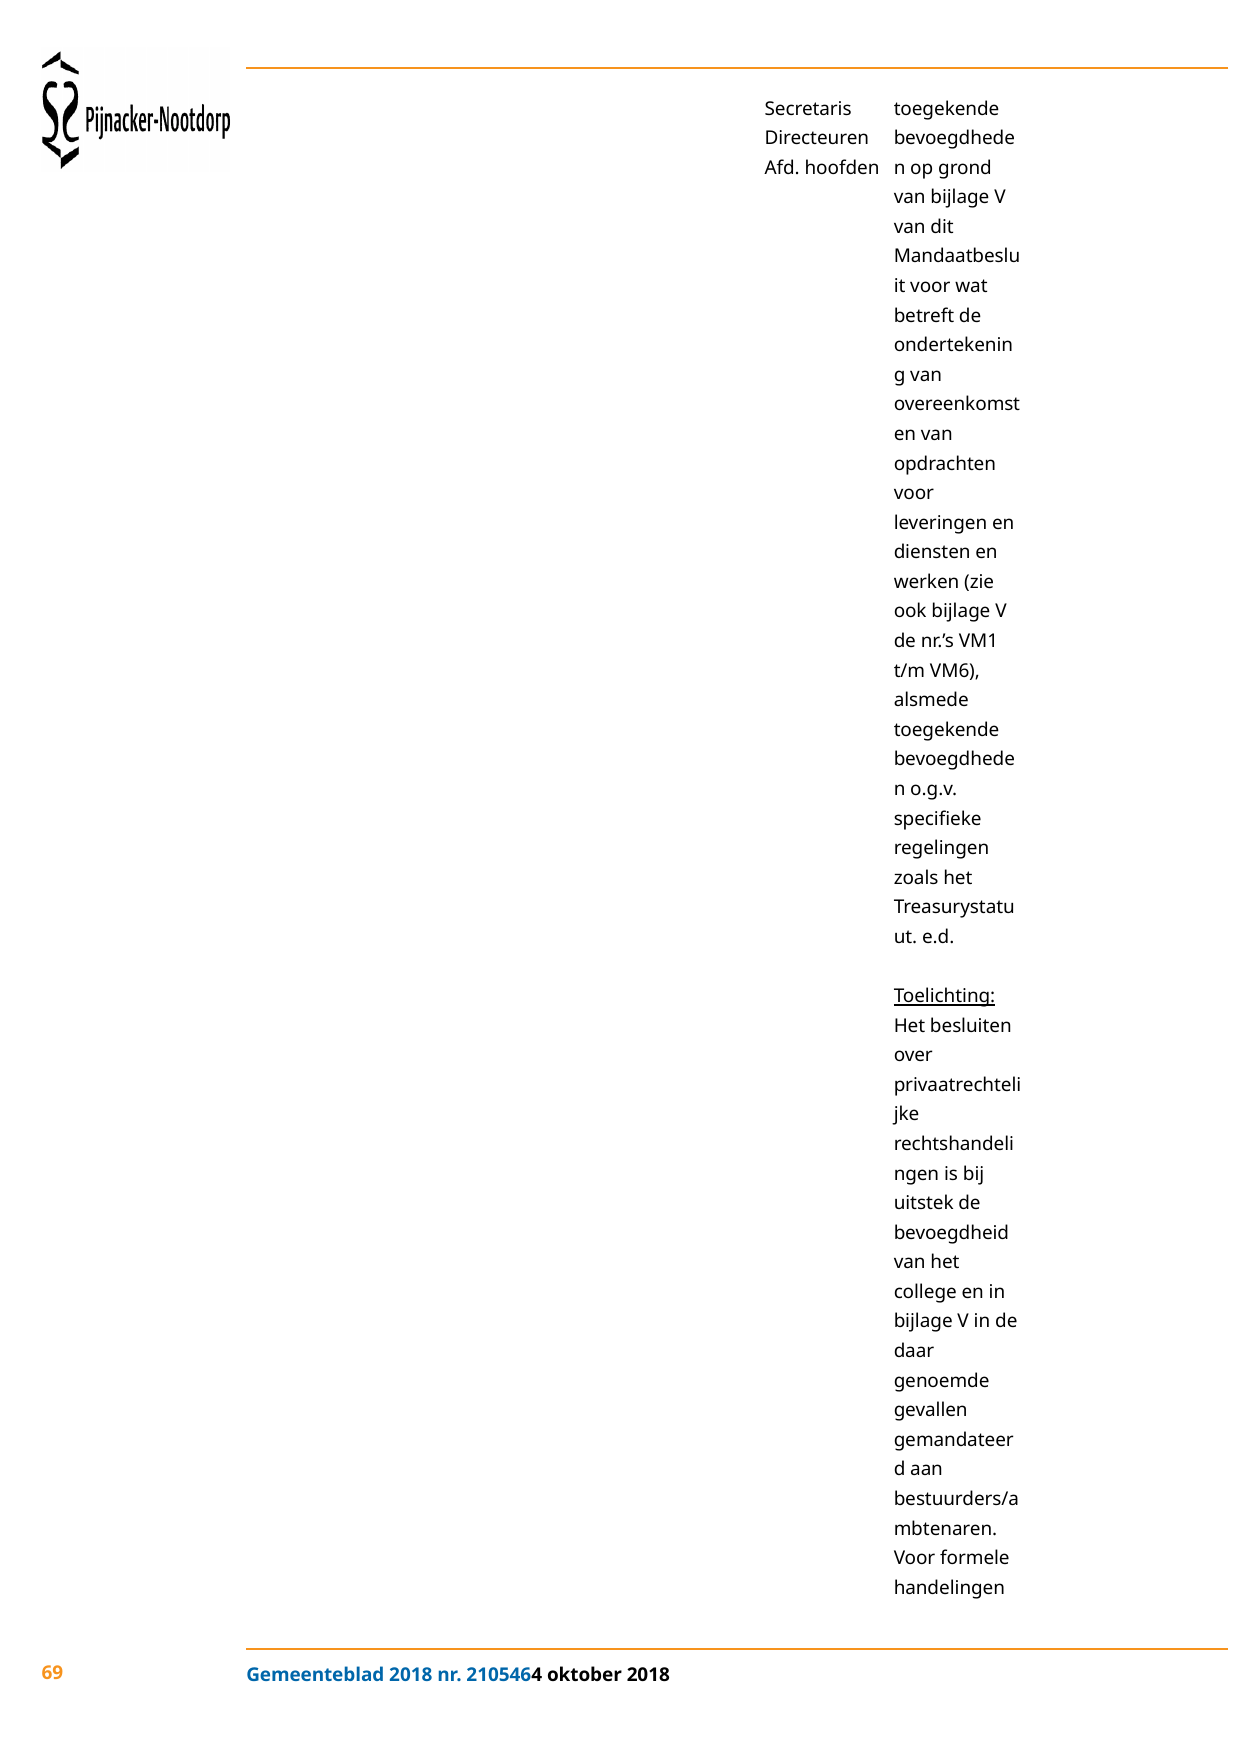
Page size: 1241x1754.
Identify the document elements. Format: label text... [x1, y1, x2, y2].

table_cell [1023, 95, 1152, 1600]
table_cell [377, 95, 506, 1600]
table_cell toegekende bevoegdheden op grond van bijlage V van dit Mandaatbesluit voor wat betreft de ondertekening van overeenkomsten van opdrachten voor leveringen en diensten en werken (zie ook bijlage V de nr.’s VM1 t/m VM6), alsmede toegekende bevoegdheden o.g.v. specifieke regelingen zoals het Treasurystatuut. e.d. Toelichting: Het besluiten over privaatrechtelijke rechtshandelingen is bij uitstek de bevoegdheid van het college en in bijlage V in de daar genoemde gevallen gemandateerd aan bestuurders/ambtenaren. Voor formele handelingen [894, 95, 1022, 1600]
table_cell [506, 95, 635, 1600]
picture [41, 47, 231, 172]
table_cell [248, 95, 377, 1600]
table_cell Secretaris Directeuren Afd. hoofden [764, 95, 893, 1600]
table_cell [635, 95, 764, 1600]
